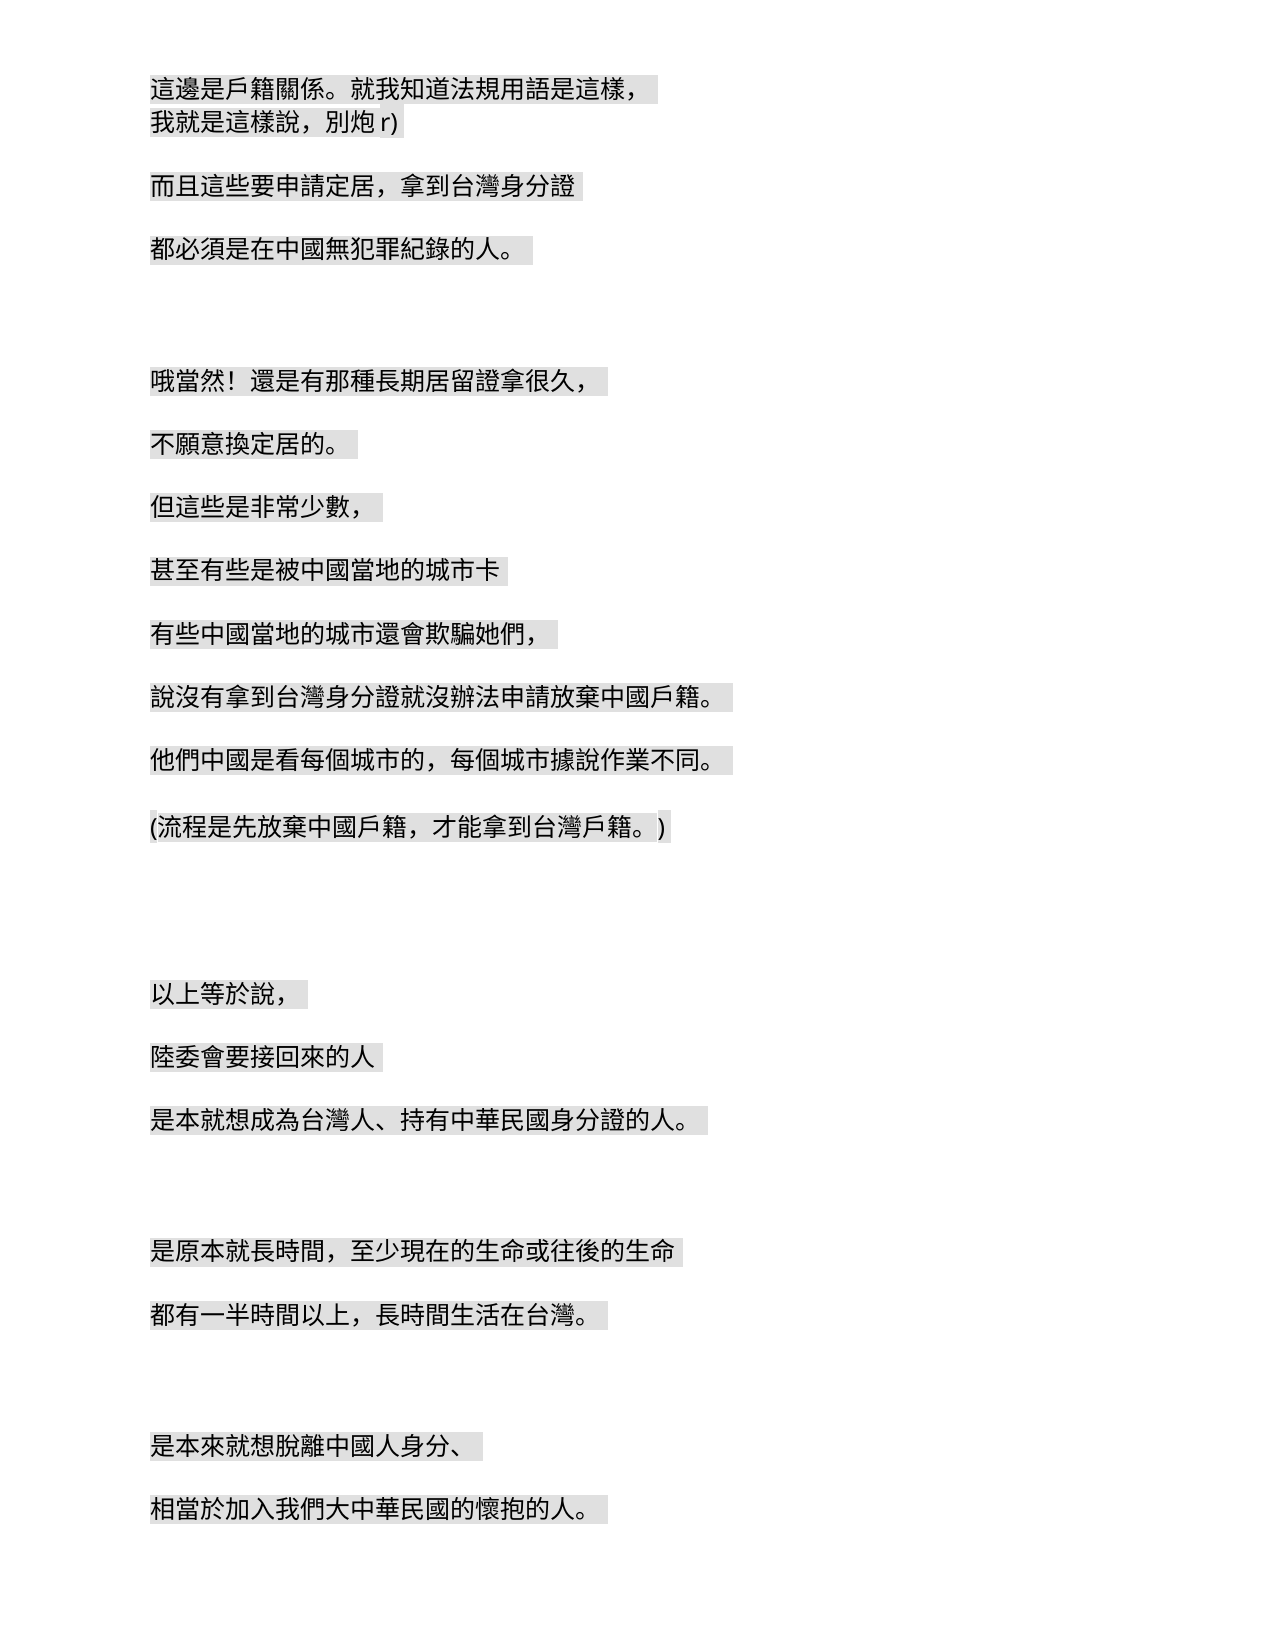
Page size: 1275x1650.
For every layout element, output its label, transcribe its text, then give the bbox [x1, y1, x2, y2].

text 這邊是戶籍關係。就我知道法規用語是這樣， 我就是這樣說，別炮r) 而且這些要申請定居，拿到台灣身分證 都必須是在中國無犯罪紀錄的人。 哦當然！還是有那種長期居留證拿很久， 不願意換定居的。 但這些是非常少數， 甚至有些是被中國當地的城市卡 有些中國當地的城市還會欺騙她們， 說沒有拿到台灣身分證就沒辦法申請放棄中國戶籍。 他們中國是看每個城市的，每個城市據說作業不同。 (流程是先放棄中國戶籍，才能拿到台灣戶籍。) 以上等於說， 陸委會要接回來的人 是本就想成為台灣人、持有中華民國身分證的人。 是原本就長時間，至少現在的生命或往後的生命 都有一半時間以上，長時間生活在台灣。 是本來就想脫離中國人身分、 相當於加入我們大中華民國的懷抱的人。 [150, 75, 1125, 1559]
